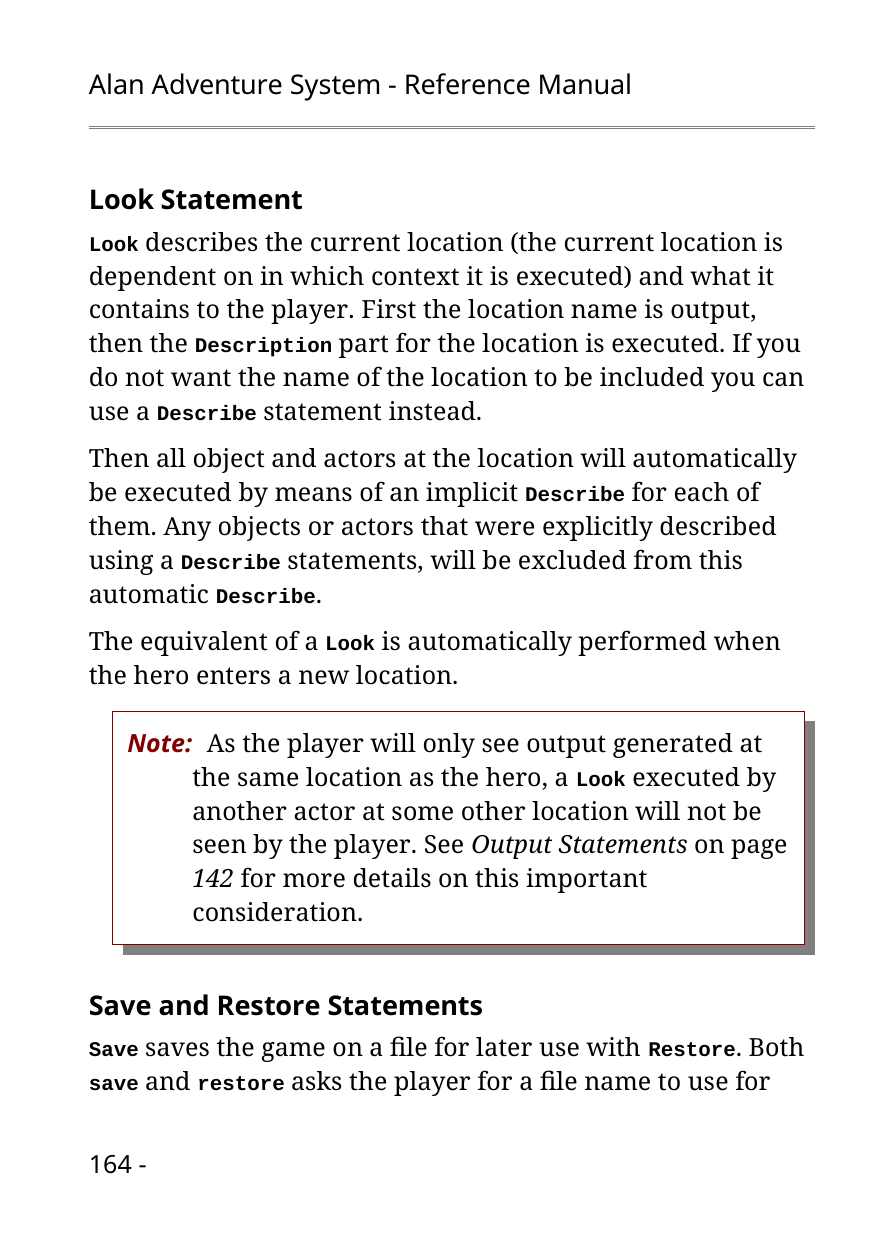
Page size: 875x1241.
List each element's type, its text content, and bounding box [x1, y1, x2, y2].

subtitle Look Statement [88, 180, 815, 217]
text Look describes the current location (the current location is dependent on in which context it is executed) and what it contains to the player. First the location name is output, then the Descrip­tion part for the location is executed. If you do not want the name of the location to be included you can use a Describe statement instead. [88, 224, 815, 428]
text Then all object and actors at the location will automatically be executed by means of an implicit Describe for each of them. Any objects or actors that were explicitly described using a Describe statements, will be excluded from this automatic Describe. [88, 441, 815, 611]
subtitle Save and Restore Statements [88, 986, 815, 1023]
text The equivalent of a Look is automatically performed when the hero enters a new location. [88, 624, 815, 692]
text Save saves the game on a file for later use with Restore. Both save and restore asks the player for a file name to use for [88, 1030, 815, 1098]
list As the player will only see output generated at the same location as the hero, a Look executed by another actor at some other location will not be seen by the player. See Output Statements on page 115 for more details on this important consideration. [113, 712, 804, 944]
